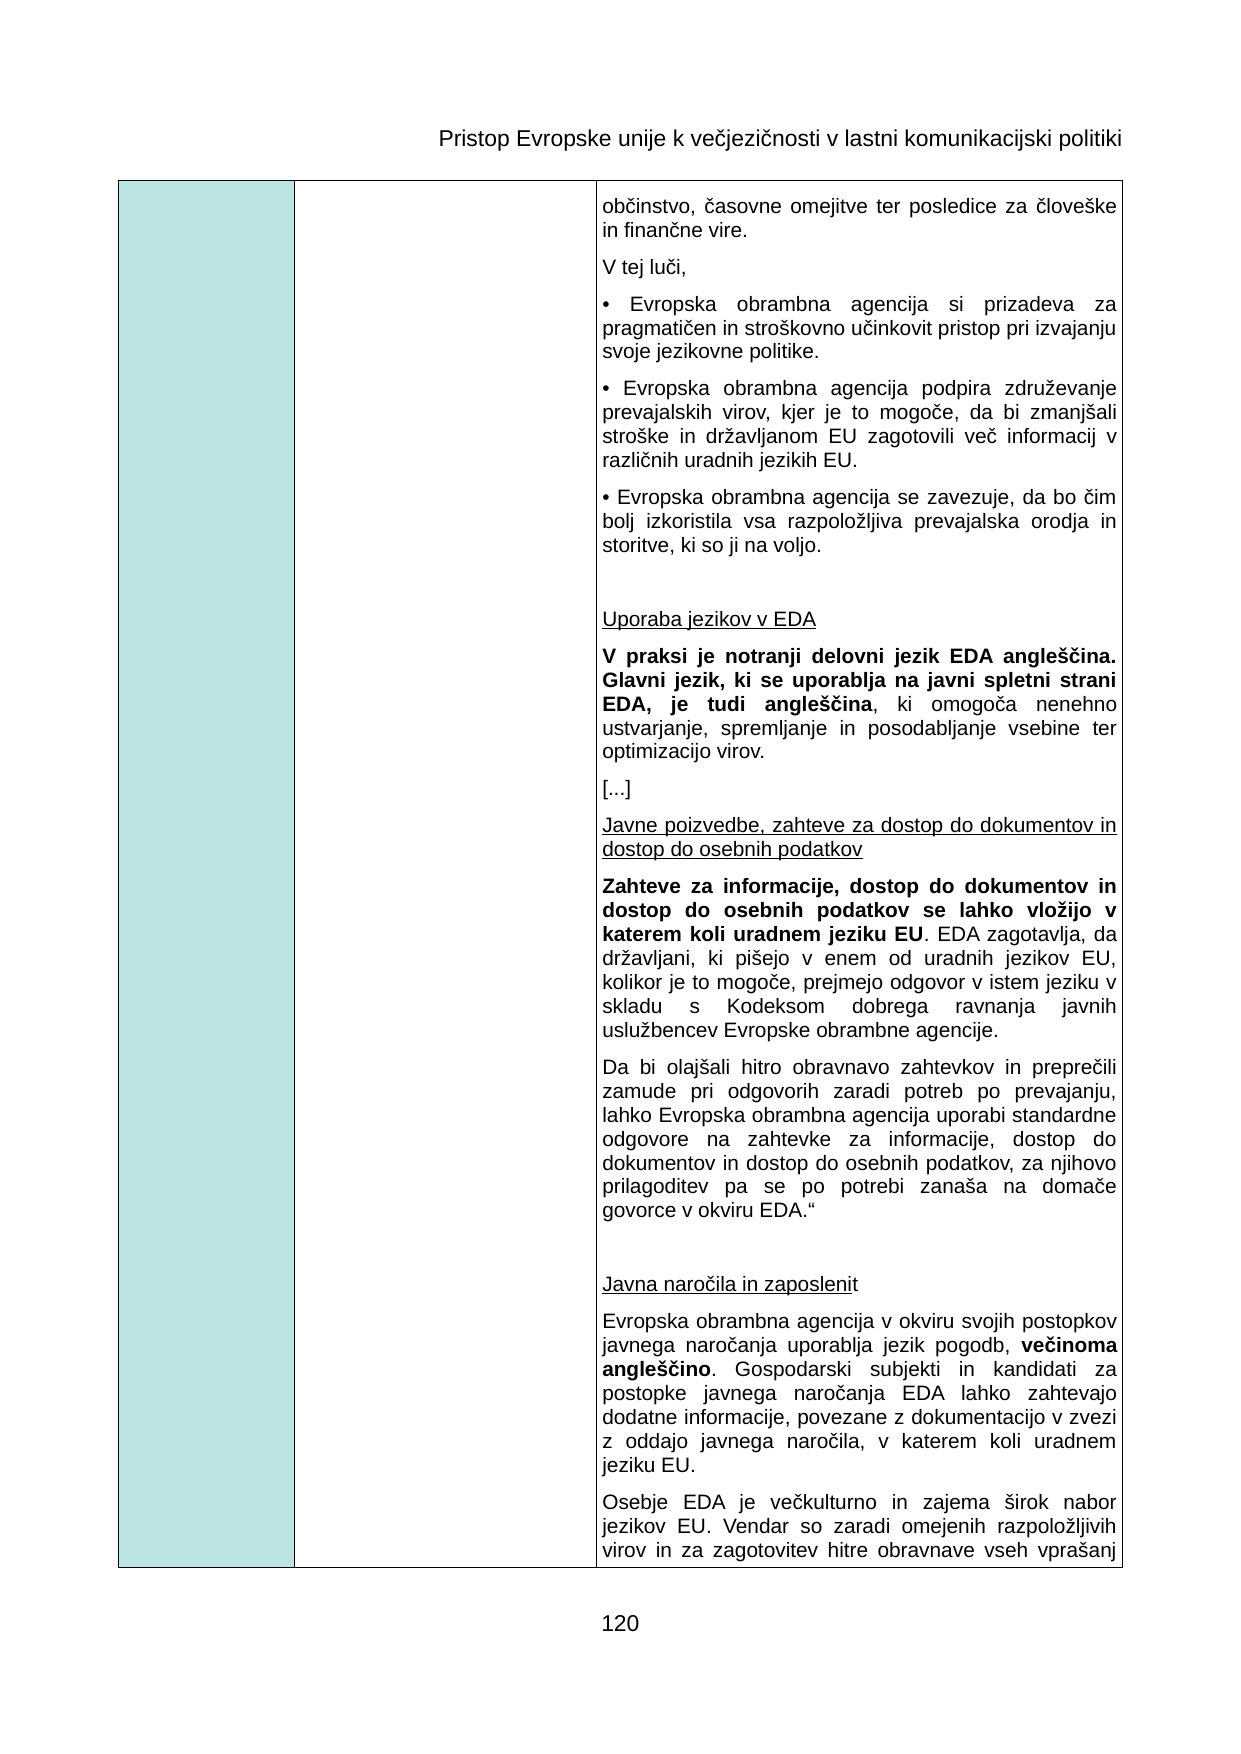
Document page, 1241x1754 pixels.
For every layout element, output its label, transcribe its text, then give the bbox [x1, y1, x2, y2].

table_cell občinstvo, časovne omejitve ter posledice za človeške in finančne vire. V tej luči, • Evropska obrambna agencija si prizadeva za pragmatičen in stroškovno učinkovit pristop pri izvajanju svoje jezikovne politike. • Evropska obrambna agencija podpira združevanje prevajalskih virov, kjer je to mogoče, da bi zmanjšali stroške in državljanom EU zagotovili več informacij v različnih uradnih jezikih EU. • Evropska obrambna agencija se zavezuje, da bo čim bolj izkoristila vsa razpoložljiva prevajalska orodja in storitve, ki so ji na voljo. Uporaba jezikov v EDA V praksi je notranji delovni jezik EDA angleščina. Glavni jezik, ki se uporablja na javni spletni strani EDA, je tudi angleščina, ki omogoča nenehno ustvarjanje, spremljanje in posodabljanje vsebine ter optimizacijo virov. [...] Javne poizvedbe, zahteve za dostop do dokumentov in dostop do osebnih podatkov Zahteve za informacije, dostop do dokumentov in dostop do osebnih podatkov se lahko vložijo v katerem koli uradnem jeziku EU. EDA zagotavlja, da državljani, ki pišejo v enem od uradnih jezikov EU, kolikor je to mogoče, prejmejo odgovor v istem jeziku v skladu s Kodeksom dobrega ravnanja javnih uslužbencev Evropske obrambne agencije. Da bi olajšali hitro obravnavo zahtevkov in preprečili zamude pri odgovorih zaradi potreb po prevajanju, lahko Evropska obrambna agencija uporabi standardne odgovore na zahtevke za informacije, dostop do dokumentov in dostop do osebnih podatkov, za njihovo prilagoditev pa se po potrebi zanaša na domače govorce v okviru EDA.“ Javna naročila in zaposlenit Evropska obrambna agencija v okviru svojih postopkov javnega naročanja uporablja jezik pogodb, večinoma angleščino. Gospodarski subjekti in kandidati za postopke javnega naročanja EDA lahko zahtevajo dodatne informacije, povezane z dokumentacijo v zvezi z oddajo javnega naročila, v katerem koli uradnem jeziku EU. Osebje EDA je večkulturno in zajema širok nabor jezikov EU. Vendar so zaradi omejenih razpoložljivih virov in za zagotovitev hitre obravnave vseh vprašanj [597, 181, 1122, 1567]
table_cell [295, 181, 596, 1567]
table_cell [119, 181, 294, 1567]
